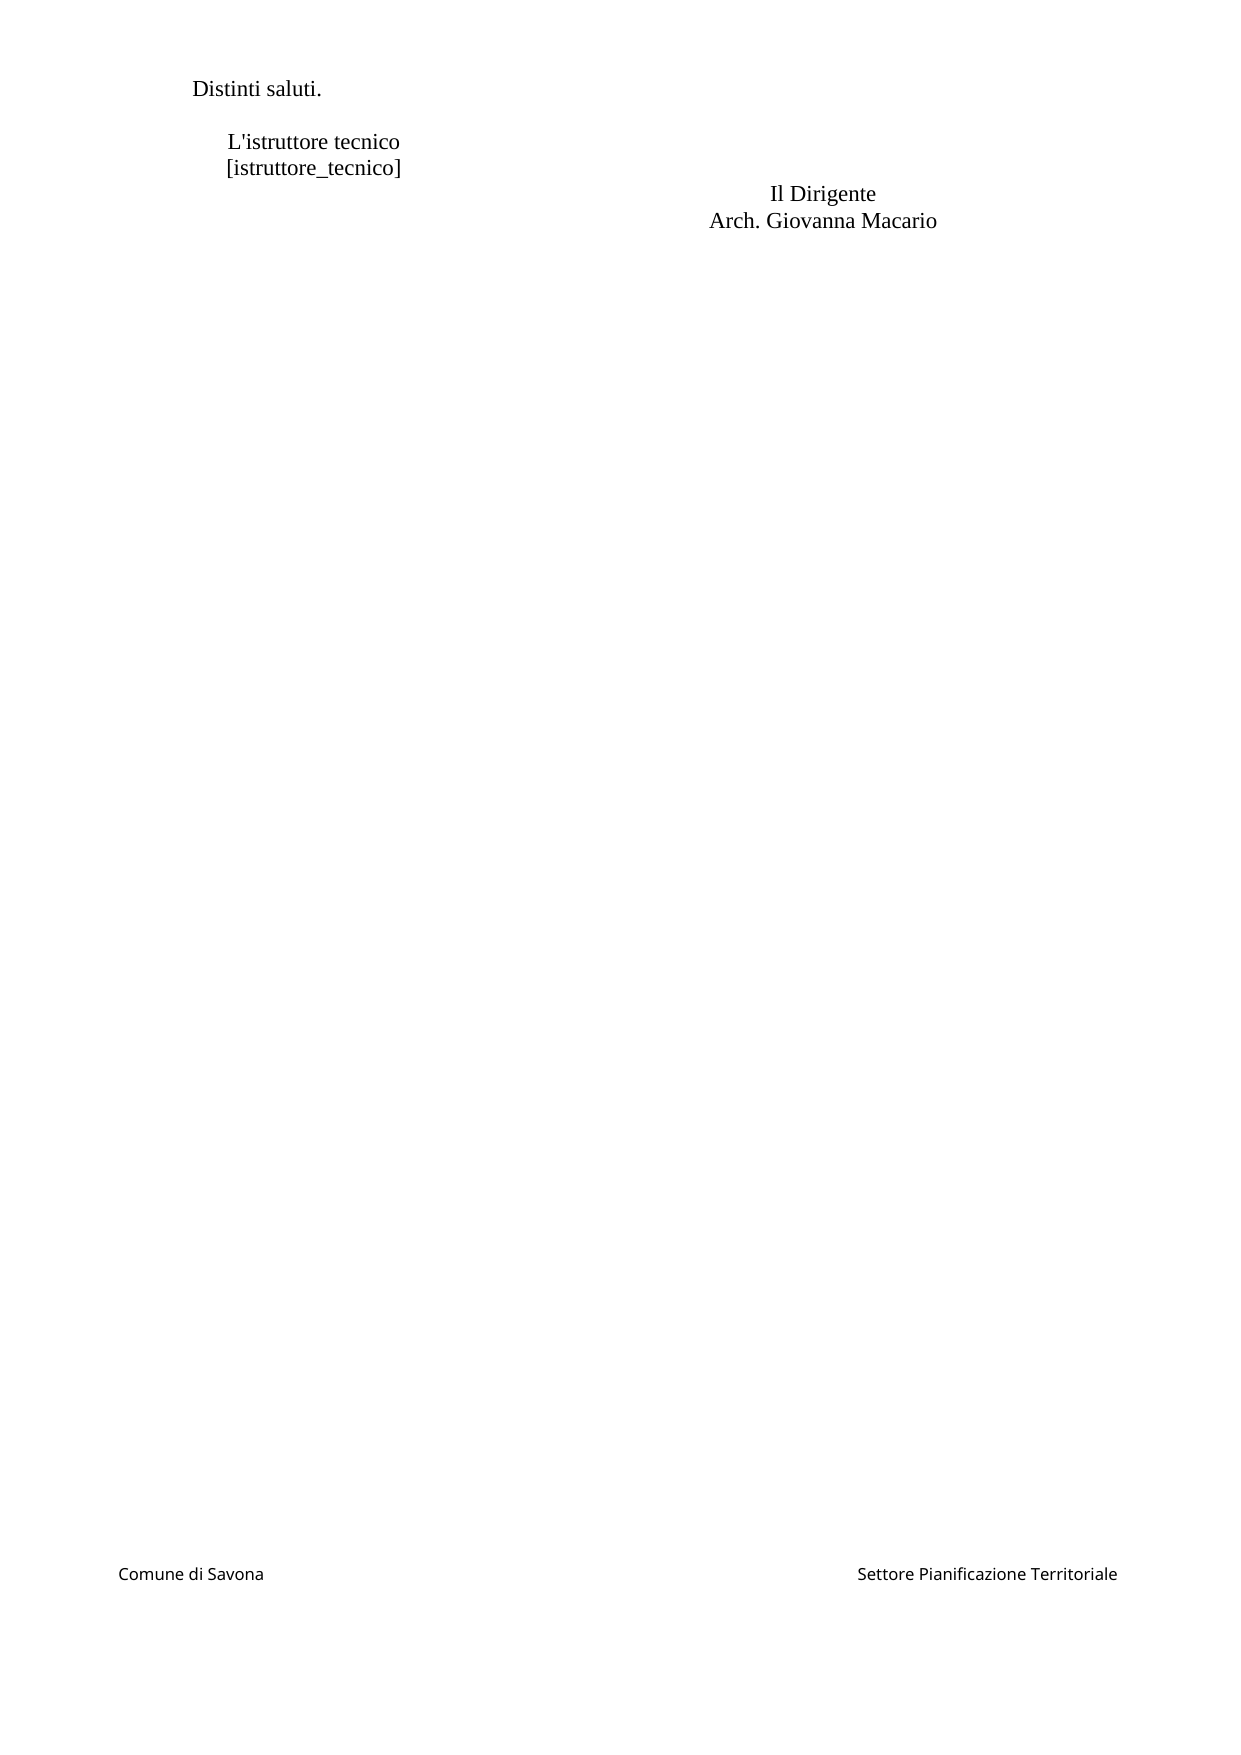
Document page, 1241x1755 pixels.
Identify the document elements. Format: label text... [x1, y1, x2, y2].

table_cell [118, 180, 509, 233]
table_header [509, 128, 1137, 180]
table_header L'istruttore tecnico [istruttore_tecnico] [118, 128, 509, 180]
text Distinti saluti. [118, 75, 1122, 101]
table_cell Il Dirigente Arch. Giovanna Macario [509, 180, 1137, 233]
